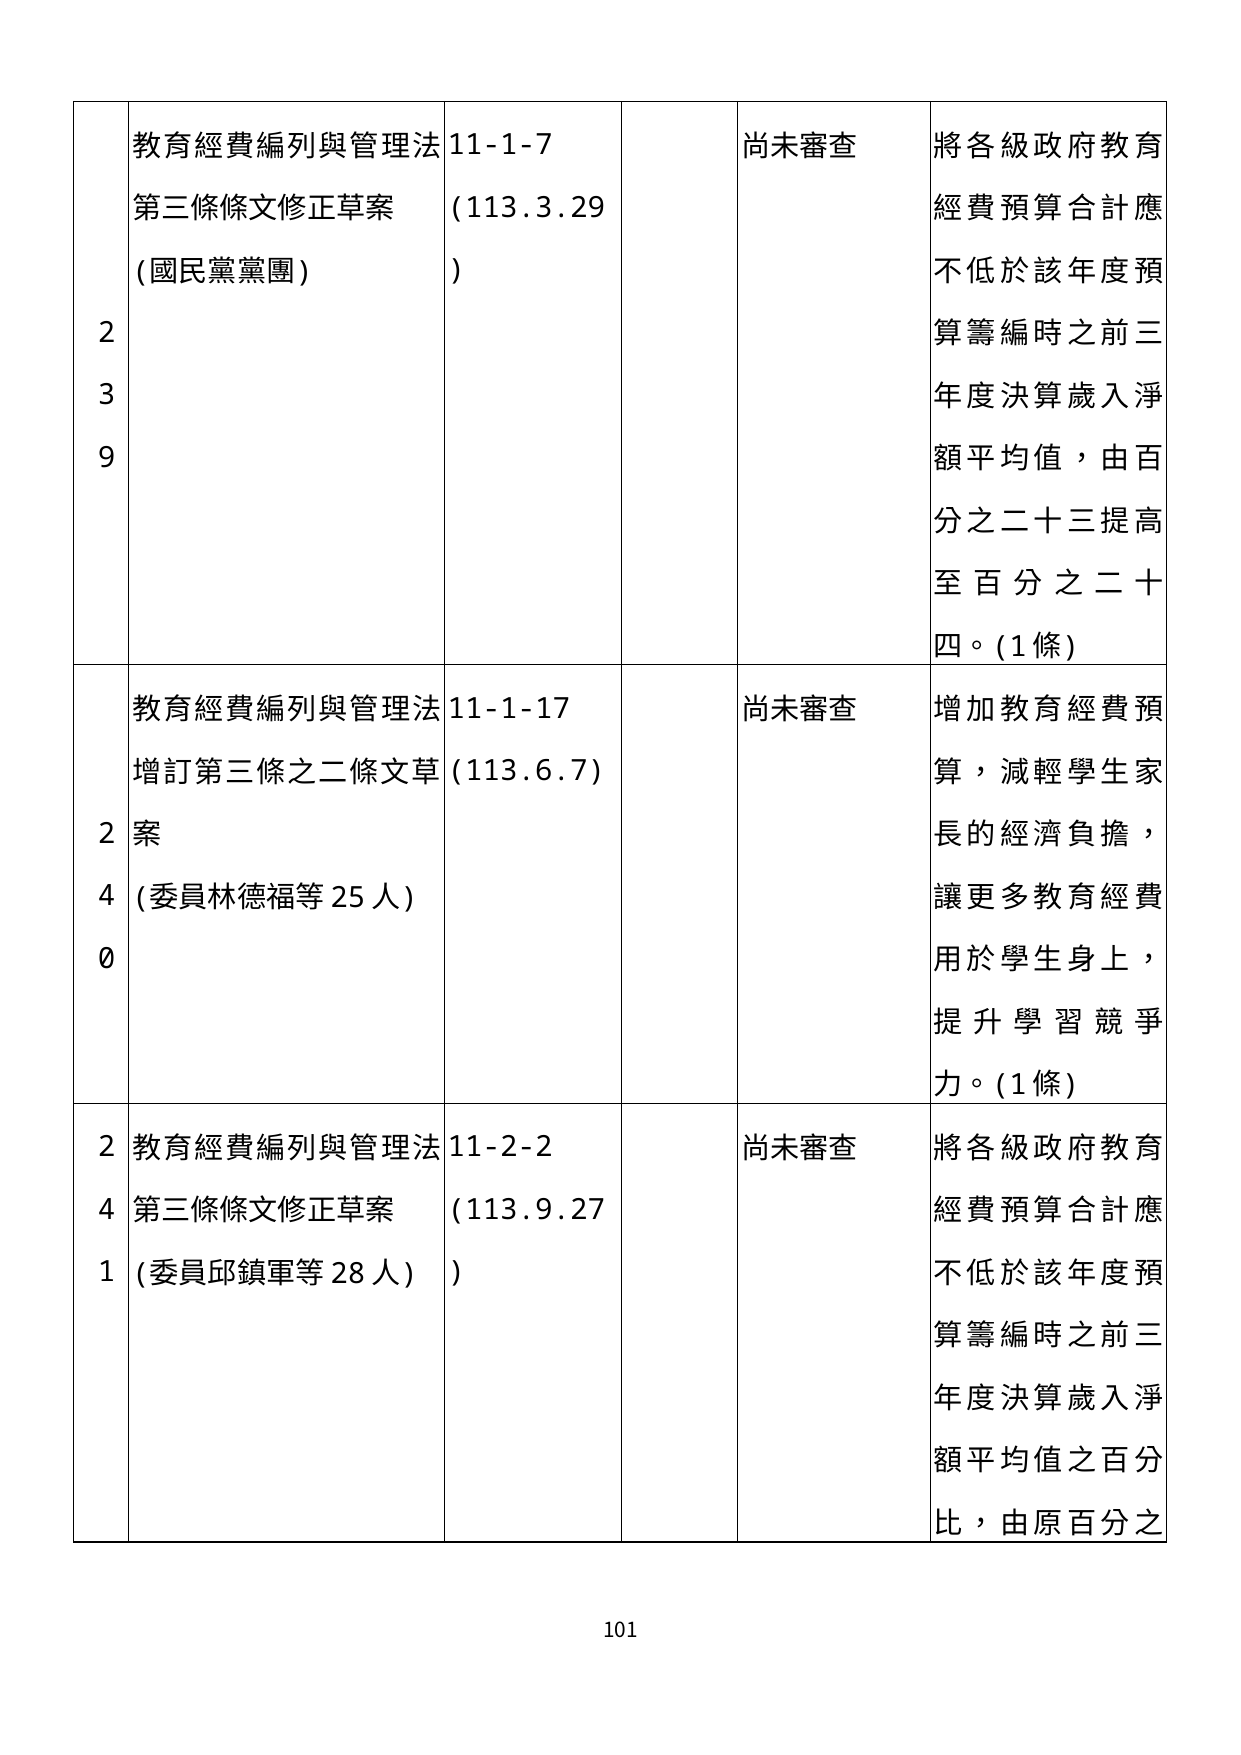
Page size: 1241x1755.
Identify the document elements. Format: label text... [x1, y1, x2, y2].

table_cell 教育經費編列與管理法第三條條文修正草案 (委員邱鎮軍等28人) [129, 1104, 444, 1541]
table_cell 將各級政府教育經費預算合計應不低於該年度預算籌編時之前三年度決算歲入淨額平均值，由百分之二十三提高至百分之二十四。(1條) [931, 102, 1166, 664]
table_cell 尚未審查 [738, 1104, 930, 1541]
table_cell 11-1-7 (113.3.29) [445, 102, 621, 664]
table_cell [622, 665, 737, 1103]
table_cell 11-1-17 (113.6.7) [445, 665, 621, 1103]
table_cell 教育經費編列與管理法第三條條文修正草案 (國民黨黨團) [129, 102, 444, 664]
table_cell [74, 665, 128, 1103]
table_cell 增加教育經費預算，減輕學生家長的經濟負擔，讓更多教育經費用於學生身上，提升學習競爭力。(1條) [931, 665, 1166, 1103]
table_cell 尚未審查 [738, 665, 930, 1103]
table_cell [622, 1104, 737, 1541]
table_cell 教育經費編列與管理法增訂第三條之二條文草案 (委員林德福等25人) [129, 665, 444, 1103]
table_cell [74, 1104, 128, 1541]
table_cell 尚未審查 [738, 102, 930, 664]
table_cell 將各級政府教育經費預算合計應不低於該年度預算籌編時之前三年度決算歲入淨額平均值之百分比，由原百分之 [931, 1104, 1166, 1541]
table_cell [74, 102, 128, 664]
table_cell [622, 102, 737, 664]
table_cell 11-2-2 (113.9.27) [445, 1104, 621, 1541]
